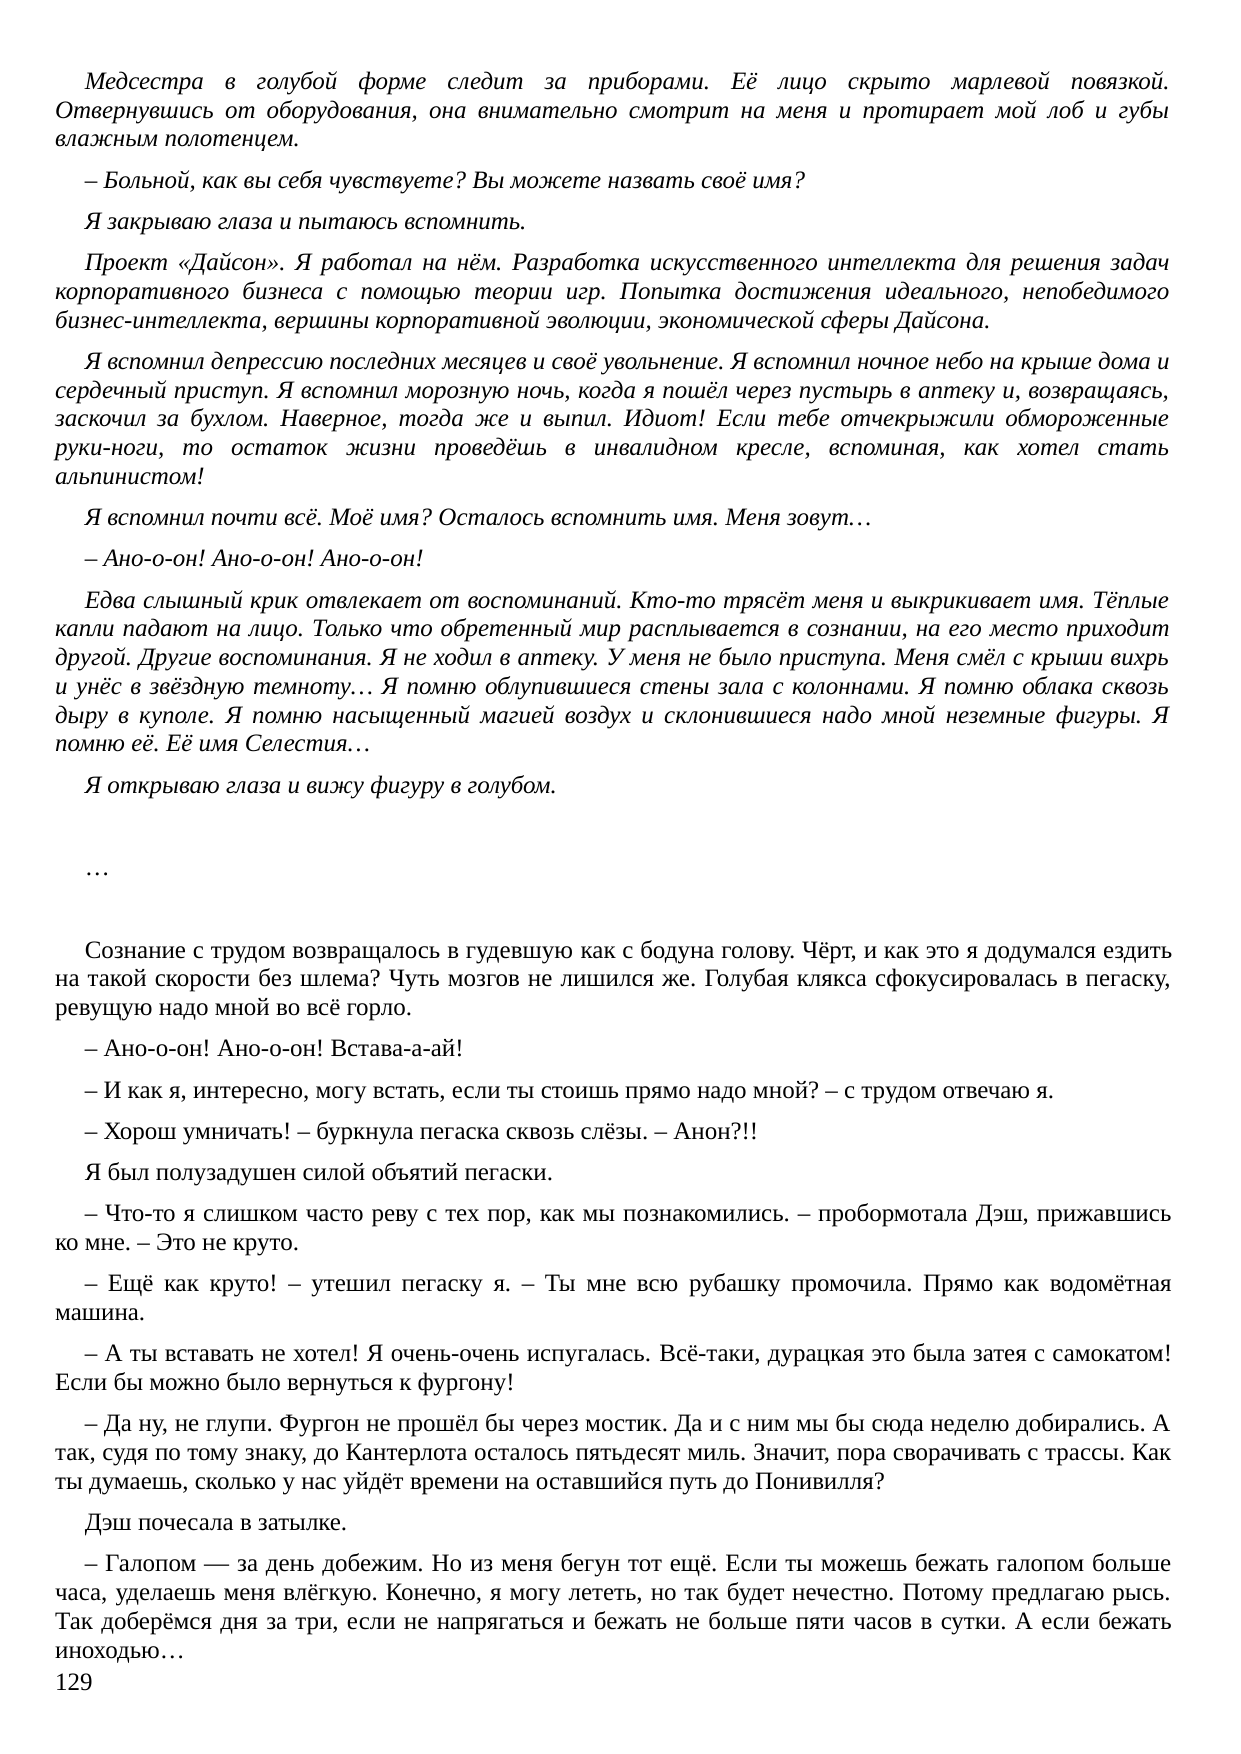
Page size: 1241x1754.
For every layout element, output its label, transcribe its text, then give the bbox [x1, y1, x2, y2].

text – А ты вставать не хотел! Я очень-очень испугалась. Всё-таки, дурацкая это была затея с самокатом! Если бы можно было вернуться к фургону! [55, 1338, 1173, 1396]
text Медсестра в голубой форме следит за приборами. Её лицо скрыто марлевой повязкой. Отвернувшись от оборудования, она внимательно смотрит на меня и протирает мой лоб и губы влажным полотенцем. [55, 66, 1173, 152]
text – Галопом — за день добежим. Но из меня бегун тот ещё. Если ты можешь бежать галопом больше часа, уделаешь меня влёгкую. Конечно, я могу лететь, но так будет нечестно. Потому предлагаю рысь. Так доберёмся дня за три, если не напрягаться и бежать не больше пяти часов в сутки. А если бежать иноходью… [55, 1548, 1173, 1663]
text Я вспомнил депрессию последних месяцев и своё увольнение. Я вспомнил ночное небо на крыше дома и сердечный приступ. Я вспомнил морозную ночь, когда я пошёл через пустырь в аптеку и, возвращаясь, заскочил за бухлом. Наверное, тогда же и выпил. Идиот! Если тебе отчекрыжили обмороженные руки-ноги, то остаток жизни проведёшь в инвалидном кресле, вспоминая, как хотел стать альпинистом! [55, 346, 1173, 490]
text Дэш почесала в затылке. [55, 1507, 1173, 1536]
text Проект «Дайсон». Я работал на нём. Разработка искусственного интеллекта для решения задач корпоративного бизнеса с помощью теории игр. Попытка достижения идеального, непобедимого бизнес-интеллекта, вершины корпоративной эволюции, экономической сферы Дайсона. [55, 247, 1173, 333]
text Я открываю глаза и вижу фигуру в голубом. [55, 770, 1173, 798]
text Я закрываю глаза и пытаюсь вспомнить. [55, 206, 1173, 235]
text – Что-то я слишком часто реву с тех пор, как мы познакомились. – пробормотала Дэш, прижавшись ко мне. – Это не круто. [55, 1198, 1173, 1256]
text – Да ну, не глупи. Фургон не прошёл бы через мостик. Да и с ним мы бы сюда неделю добирались. А так, судя по тому знаку, до Кантерлота осталось пятьдесят миль. Значит, пора сворачивать с трассы. Как ты думаешь, сколько у нас уйдёт времени на оставшийся путь до Понивилля? [55, 1408, 1173, 1495]
text – Хорош умничать! – буркнула пегаска сквозь слёзы. – Анон?!! [55, 1116, 1173, 1145]
text – Ано-о-он! Ано-о-он! Встава-а-ай! [55, 1033, 1173, 1062]
text … [55, 852, 1173, 881]
text – Больной, как вы себя чувствуете? Вы можете назвать своё имя? [55, 165, 1173, 193]
text – Ещё как круто! – утешил пегаску я. – Ты мне всю рубашку промочила. Прямо как водомётная машина. [55, 1268, 1173, 1326]
text Я вспомнил почти всё. Моё имя? Осталось вспомнить имя. Меня зовут… [55, 502, 1173, 531]
text – И как я, интересно, могу встать, если ты стоишь прямо надо мной? – с трудом отвечаю я. [55, 1075, 1173, 1103]
text Сознание с трудом возвращалось в гудевшую как с бодуна голову. Чёрт, и как это я додумался ездить на такой скорости без шлема? Чуть мозгов не лишился же. Голубая клякса сфокусировалась в пегаску, ревущую надо мной во всё горло. [55, 935, 1173, 1021]
text Едва слышный крик отвлекает от воспоминаний. Кто-то трясёт меня и выкрикивает имя. Тёплые капли падают на лицо. Только что обретенный мир расплывается в сознании, на его место приходит другой. Другие воспоминания. Я не ходил в аптеку. У меня не было приступа. Меня смёл с крыши вихрь и унёс в звёздную темноту… Я помню облупившиеся стены зала с колоннами. Я помню облака сквозь дыру в куполе. Я помню насыщенный магией воздух и склонившиеся надо мной неземные фигуры. Я помню её. Её имя Селестия… [55, 585, 1173, 757]
text Я был полузадушен силой объятий пегаски. [55, 1157, 1173, 1186]
text – Ано-о-он! Ано-о-он! Ано-о-он! [55, 543, 1173, 572]
